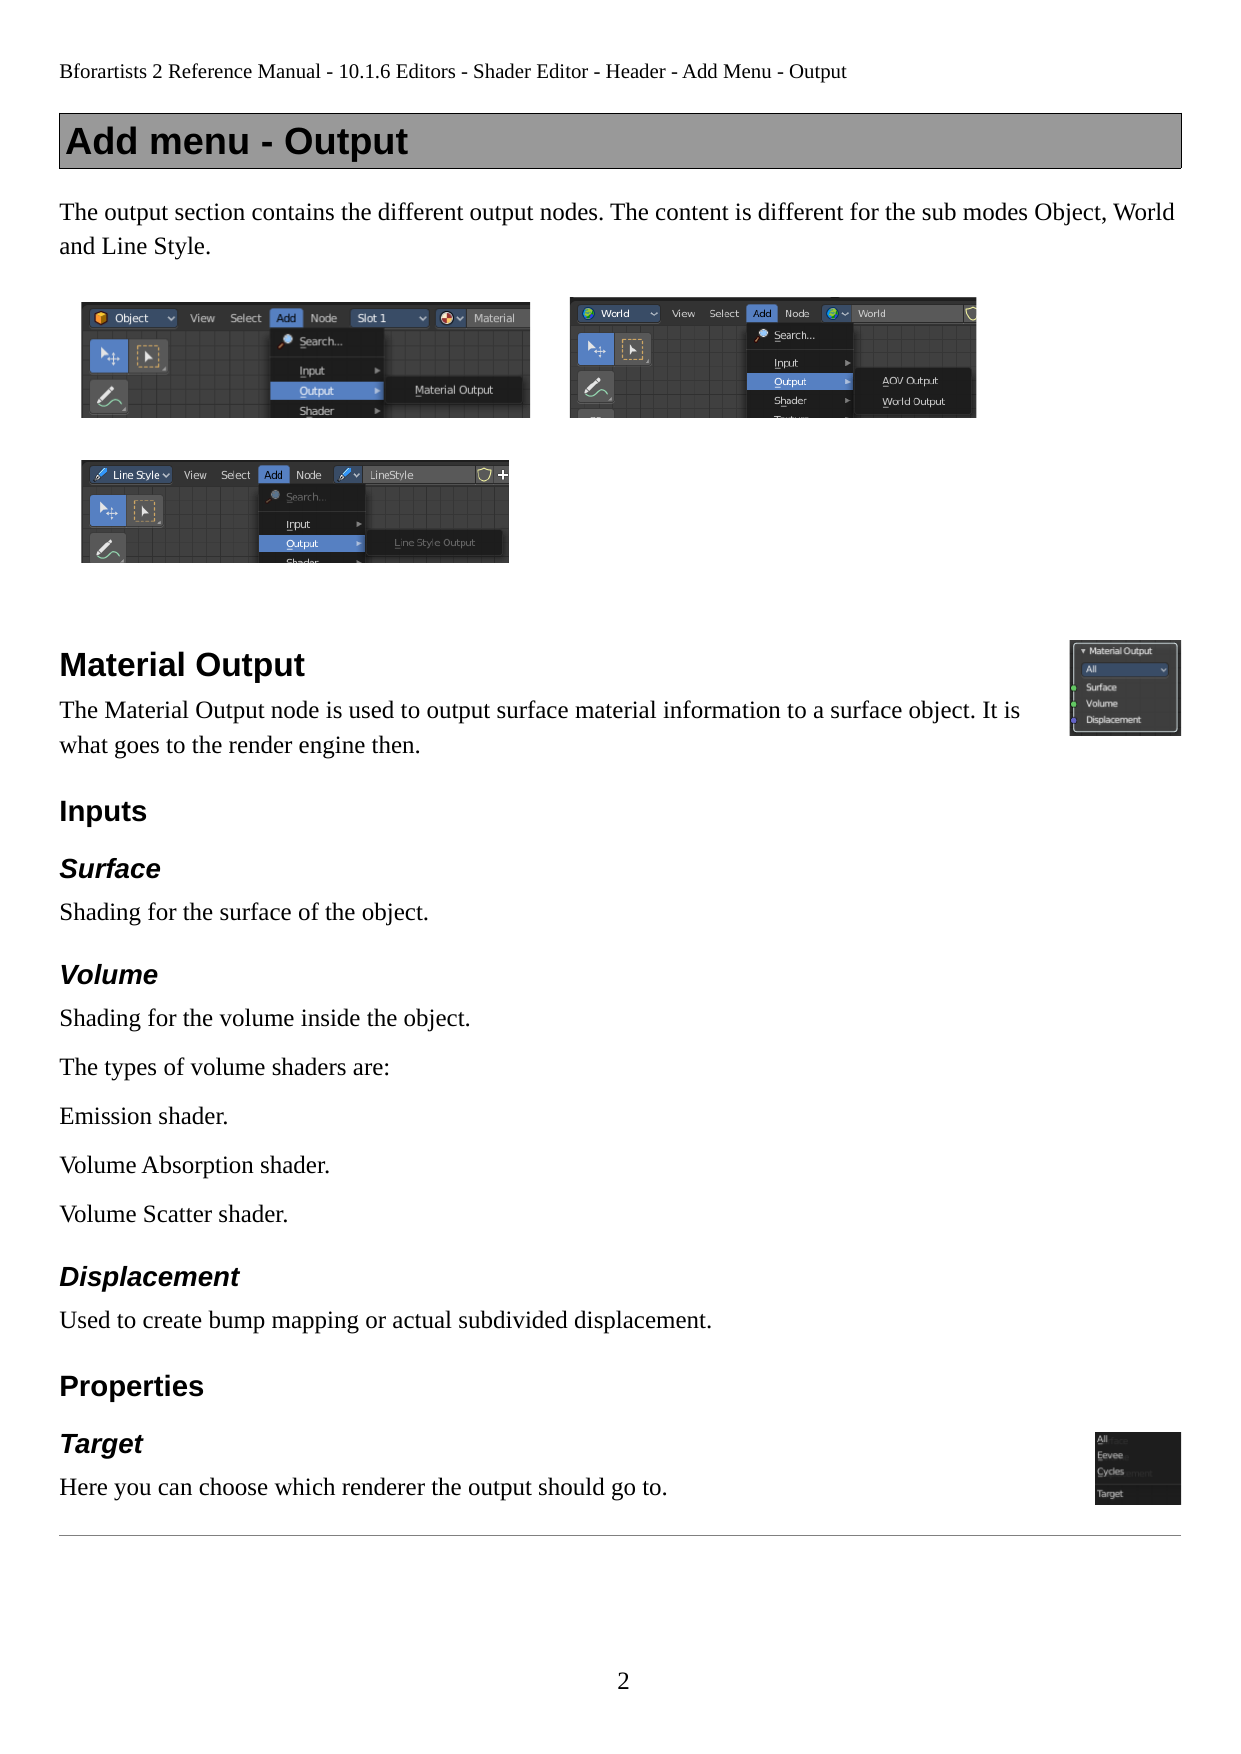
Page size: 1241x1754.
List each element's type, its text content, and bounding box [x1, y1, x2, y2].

picture [1095, 1432, 1182, 1505]
subtitle Surface [59, 852, 1181, 884]
subtitle Target [59, 1427, 1181, 1459]
picture [569, 297, 977, 418]
table_header Add menu - Output [60, 114, 1181, 168]
text Used to create bump mapping or actual subdivided displacement. [59, 1305, 1181, 1334]
subtitle Displacement [59, 1261, 1181, 1292]
picture [1069, 640, 1182, 736]
text Shading for the volume inside the object. [59, 1003, 1181, 1032]
picture [81, 302, 530, 418]
subtitle Material Output [59, 644, 1069, 683]
subtitle Inputs [59, 794, 1181, 827]
text Emission shader. [59, 1101, 1181, 1130]
text The Material Output node is used to output surface material information to a surface object. It is what goes to the render engine then. [59, 696, 1181, 759]
text Volume Absorption shader. [59, 1150, 1181, 1179]
picture [81, 460, 509, 563]
text The types of volume shaders are: [59, 1052, 1181, 1081]
text The output section contains the different output nodes. The content is different for the sub modes Object, World and Line Style. [59, 197, 1181, 260]
text Shading for the surface of the object. [59, 897, 1181, 926]
subtitle Properties [59, 1369, 1181, 1402]
text Volume Scatter shader. [59, 1199, 1181, 1228]
subtitle Volume [59, 958, 1181, 990]
text Here you can choose which renderer the output should go to. [59, 1472, 1095, 1501]
